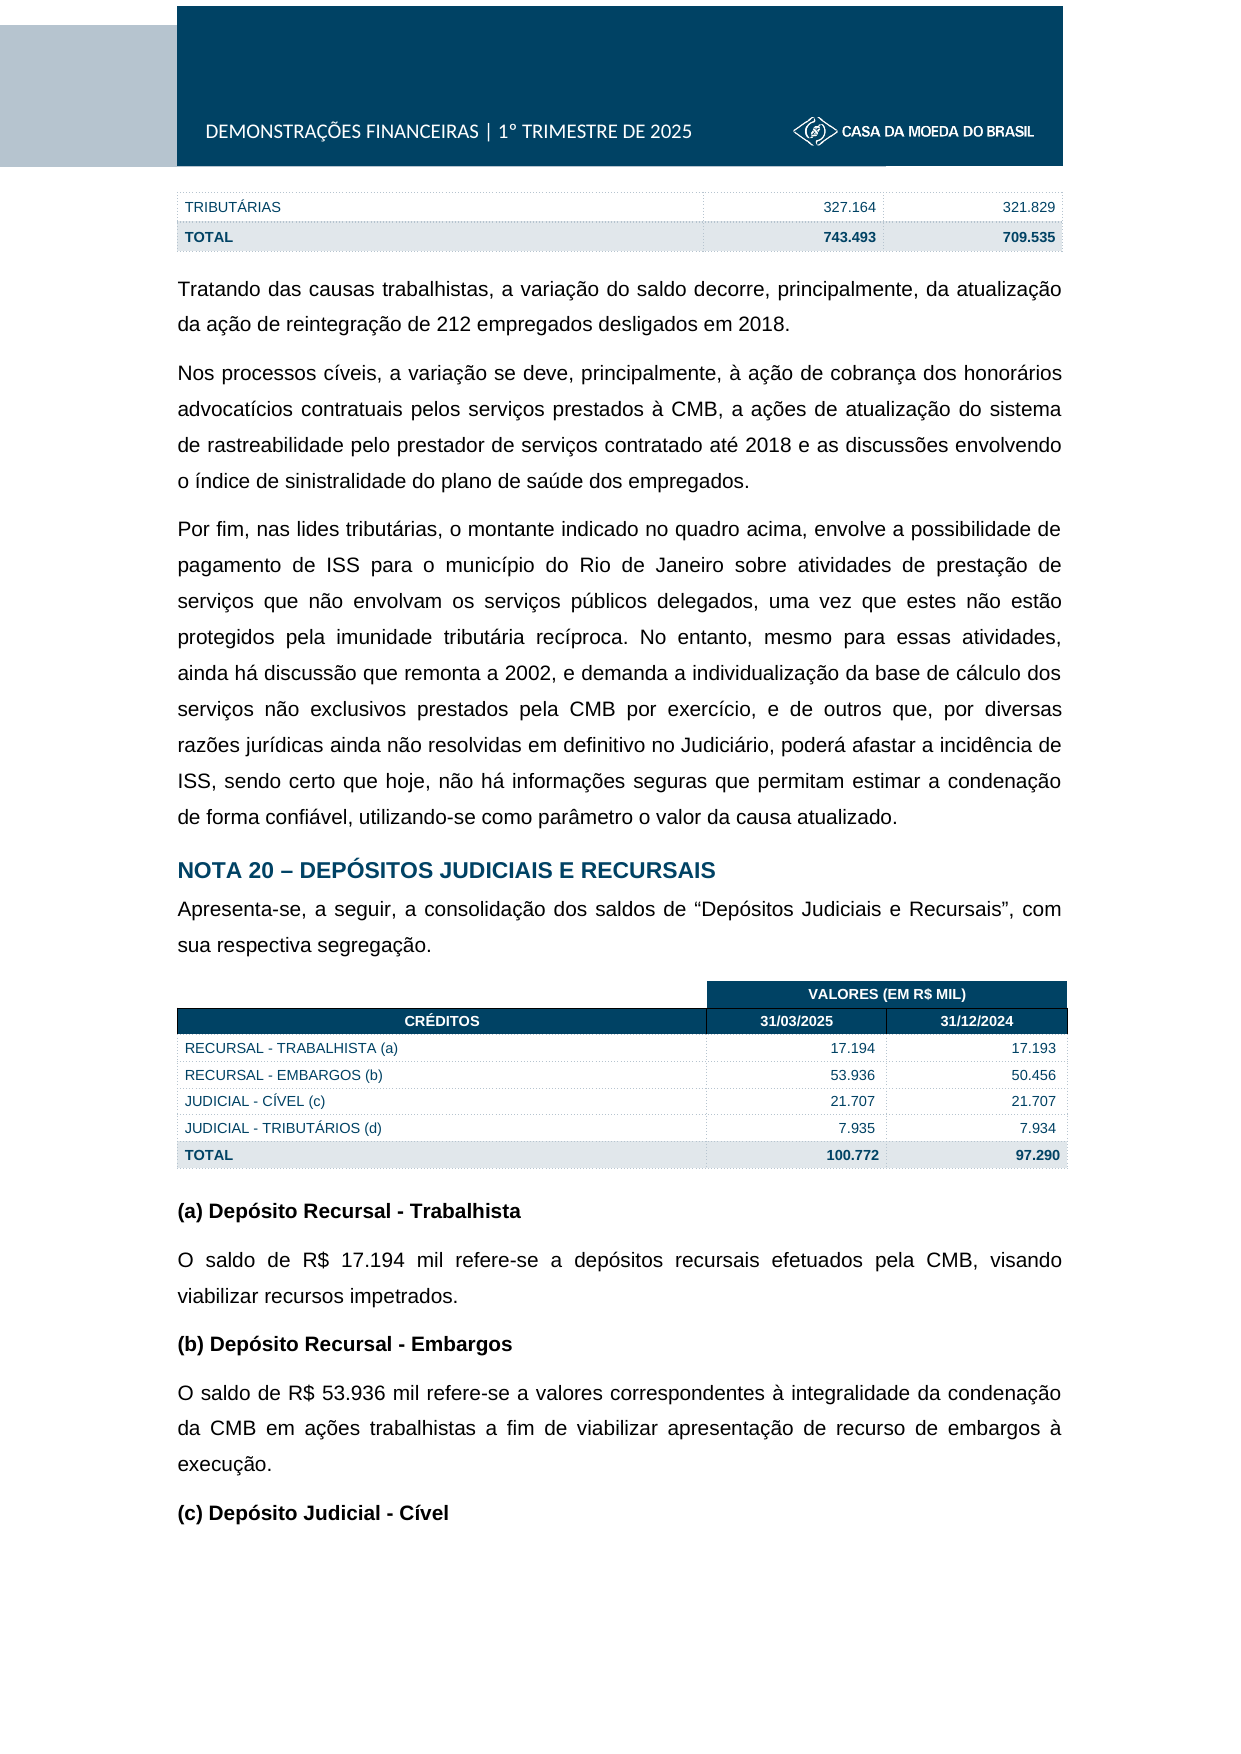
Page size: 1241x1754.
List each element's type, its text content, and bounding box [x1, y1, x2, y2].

table_cell 100.772 [707, 1141, 886, 1168]
text Apresenta-se, a seguir, a consolidação dos saldos de “Depósitos Judiciais e Recursais”, com sua respectiva segregação. [177, 897, 1063, 956]
table_cell 17.193 [886, 1034, 1067, 1061]
table_cell 21.707 [707, 1088, 886, 1114]
table_cell 31/12/2024 [887, 1009, 1067, 1034]
subtitle NOTA 20 – DEPÓSITOS JUDICIAIS E RECURSAIS [177, 857, 1063, 883]
table_header VALORES (EM R$ MIL) [707, 981, 1067, 1008]
text (a) Depósito Recursal - Trabalhista [177, 1199, 1063, 1223]
text O saldo de R$ 53.936 mil refere-se a valores correspondentes à integralidade da condenação da CMB em ações trabalhistas a fim de viabilizar apresentação de recurso de embargos à execução. [177, 1380, 1063, 1476]
table_cell JUDICIAL - CÍVEL (c) [177, 1088, 707, 1114]
table_cell 53.936 [707, 1061, 886, 1088]
table_cell TOTAL [177, 1141, 707, 1168]
text (c) Depósito Judicial - Cível [177, 1501, 1063, 1524]
text (b) Depósito Recursal - Embargos [177, 1332, 1063, 1356]
table_cell 709.535 [883, 221, 1062, 251]
table_cell 7.934 [886, 1114, 1067, 1141]
table_cell TOTAL [177, 221, 704, 251]
table_cell TRIBUTÁRIAS [177, 192, 704, 221]
table_header [177, 981, 707, 1008]
table_cell RECURSAL - EMBARGOS (b) [177, 1061, 707, 1088]
text Tratando das causas trabalhistas, a variação do saldo decorre, principalmente, da atualização da ação de reintegração de 212 empregados desligados em 2018. [177, 276, 1063, 336]
text Nos processos cíveis, a variação se deve, principalmente, à ação de cobrança dos honorários advocatícios contratuais pelos serviços prestados à CMB, a ações de atualização do sistema de rastreabilidade pelo prestador de serviços contratado até 2018 e as discussões envolvendo o índice de sinistralidade do plano de saúde dos empregados. [177, 361, 1063, 492]
table_cell RECURSAL - TRABALHISTA (a) [177, 1034, 707, 1061]
table_cell 97.290 [886, 1141, 1067, 1168]
text O saldo de R$ 17.194 mil refere-se a depósitos recursais efetuados pela CMB, visando viabilizar recursos impetrados. [177, 1247, 1063, 1307]
table_cell 327.164 [704, 192, 883, 221]
table_cell 743.493 [704, 221, 883, 251]
table_cell 17.194 [707, 1034, 886, 1061]
table_cell 7.935 [707, 1114, 886, 1141]
table_cell 21.707 [886, 1088, 1067, 1114]
table_cell 321.829 [883, 192, 1062, 221]
table_cell 50.456 [886, 1061, 1067, 1088]
table_cell 31/03/2025 [707, 1009, 886, 1034]
table_cell CRÉDITOS [178, 1009, 706, 1034]
table_cell JUDICIAL - TRIBUTÁRIOS (d) [177, 1114, 707, 1141]
text Por fim, nas lides tributárias, o montante indicado no quadro acima, envolve a possibilidade de pagamento de ISS para o município do Rio de Janeiro sobre atividades de prestação de serviços que não envolvam os serviços públicos delegados, uma vez que estes não estão protegidos pela imunidade tributária recíproca. No entanto, mesmo para essas atividades, ainda há discussão que remonta a 2002, e demanda a individualização da base de cálculo dos serviços não exclusivos prestados pela CMB por exercício, e de outros que, por diversas razões jurídicas ainda não resolvidas em definitivo no Judiciário, poderá afastar a incidência de ISS, sendo certo que hoje, não há informações seguras que permitam estimar a condenação de forma confiável, utilizando-se como parâmetro o valor da causa atualizado. [177, 517, 1063, 828]
